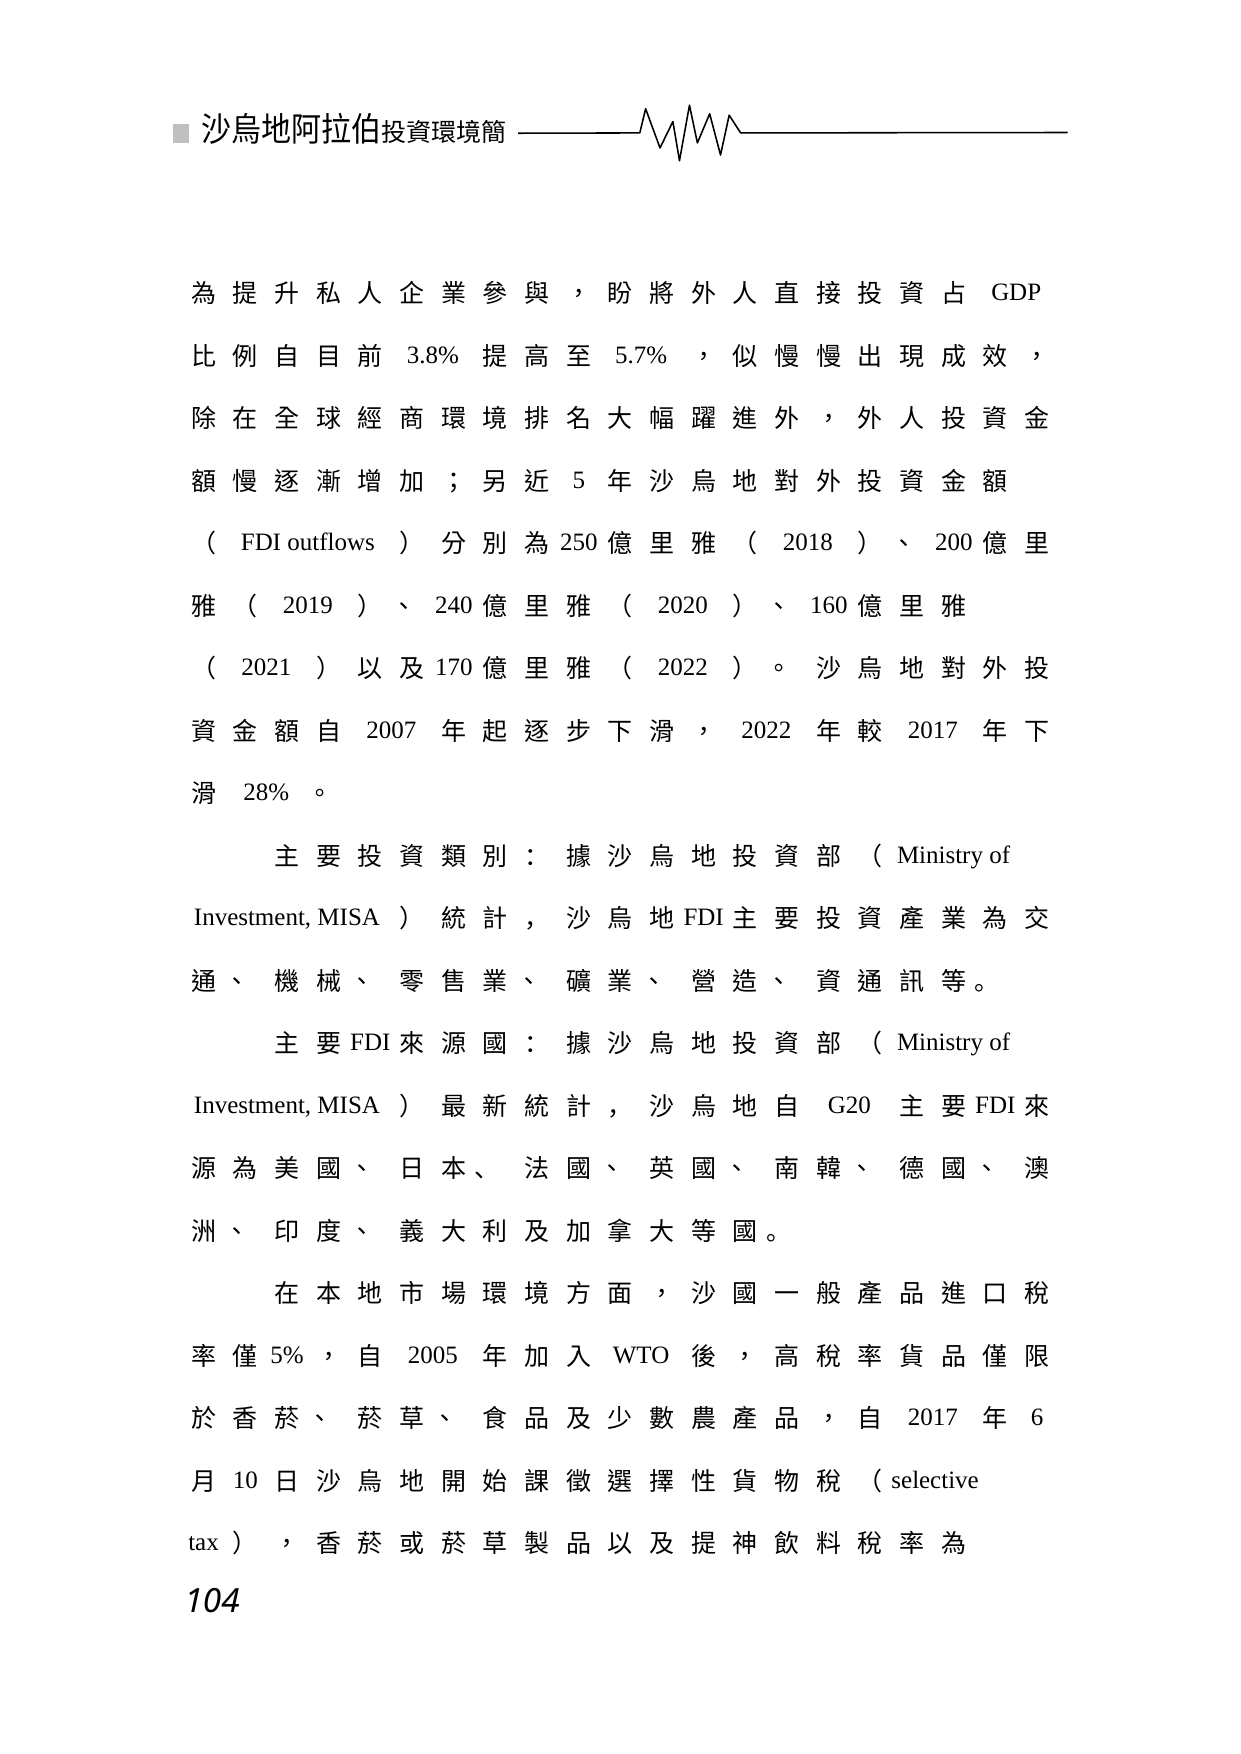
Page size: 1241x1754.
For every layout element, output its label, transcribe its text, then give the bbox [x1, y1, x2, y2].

text 為提升私人企業參與，盼將外人直接投資占GDP比例自目前3.8%提高至5.7%，似慢慢出現成效，除在全球經商環境排名大幅躍進外，外人投資金額慢逐漸增加；另近5年沙烏地對外投資金額（FDI outflows）分別為250億里雅（2018）、200億里雅（2019）、240億里雅（2020）、160億里雅（2021）以及170億里雅（2022）。沙烏地對外投資金額自2007年起逐步下滑，2022年較2017年下滑28%。 [183, 250, 1058, 813]
text 主要投資類別：據沙烏地投資部（Ministry of Investment, MISA）統計，沙烏地FDI主要投資產業為交通、機械、零售業、礦業、營造、資通訊等。 [183, 813, 1058, 1000]
text 在本地市場環境方面，沙國一般產品進口稅率僅5%，自2005年加入WTO後，高稅率貨品僅限於香菸、菸草、食品及少數農產品，自2017年6月10日沙烏地開始課徵選擇性貨物稅（selective tax），香菸或菸草製品以及提神飲料稅率為 [183, 1250, 1058, 1563]
text 主要FDI來源國：據沙烏地投資部（Ministry of Investment, MISA）最新統計，沙烏地自G20主要FDI來源為美國、日本、法國、英國、南韓、德國、澳洲、印度、義大利及加拿大等國。 [183, 1000, 1058, 1250]
